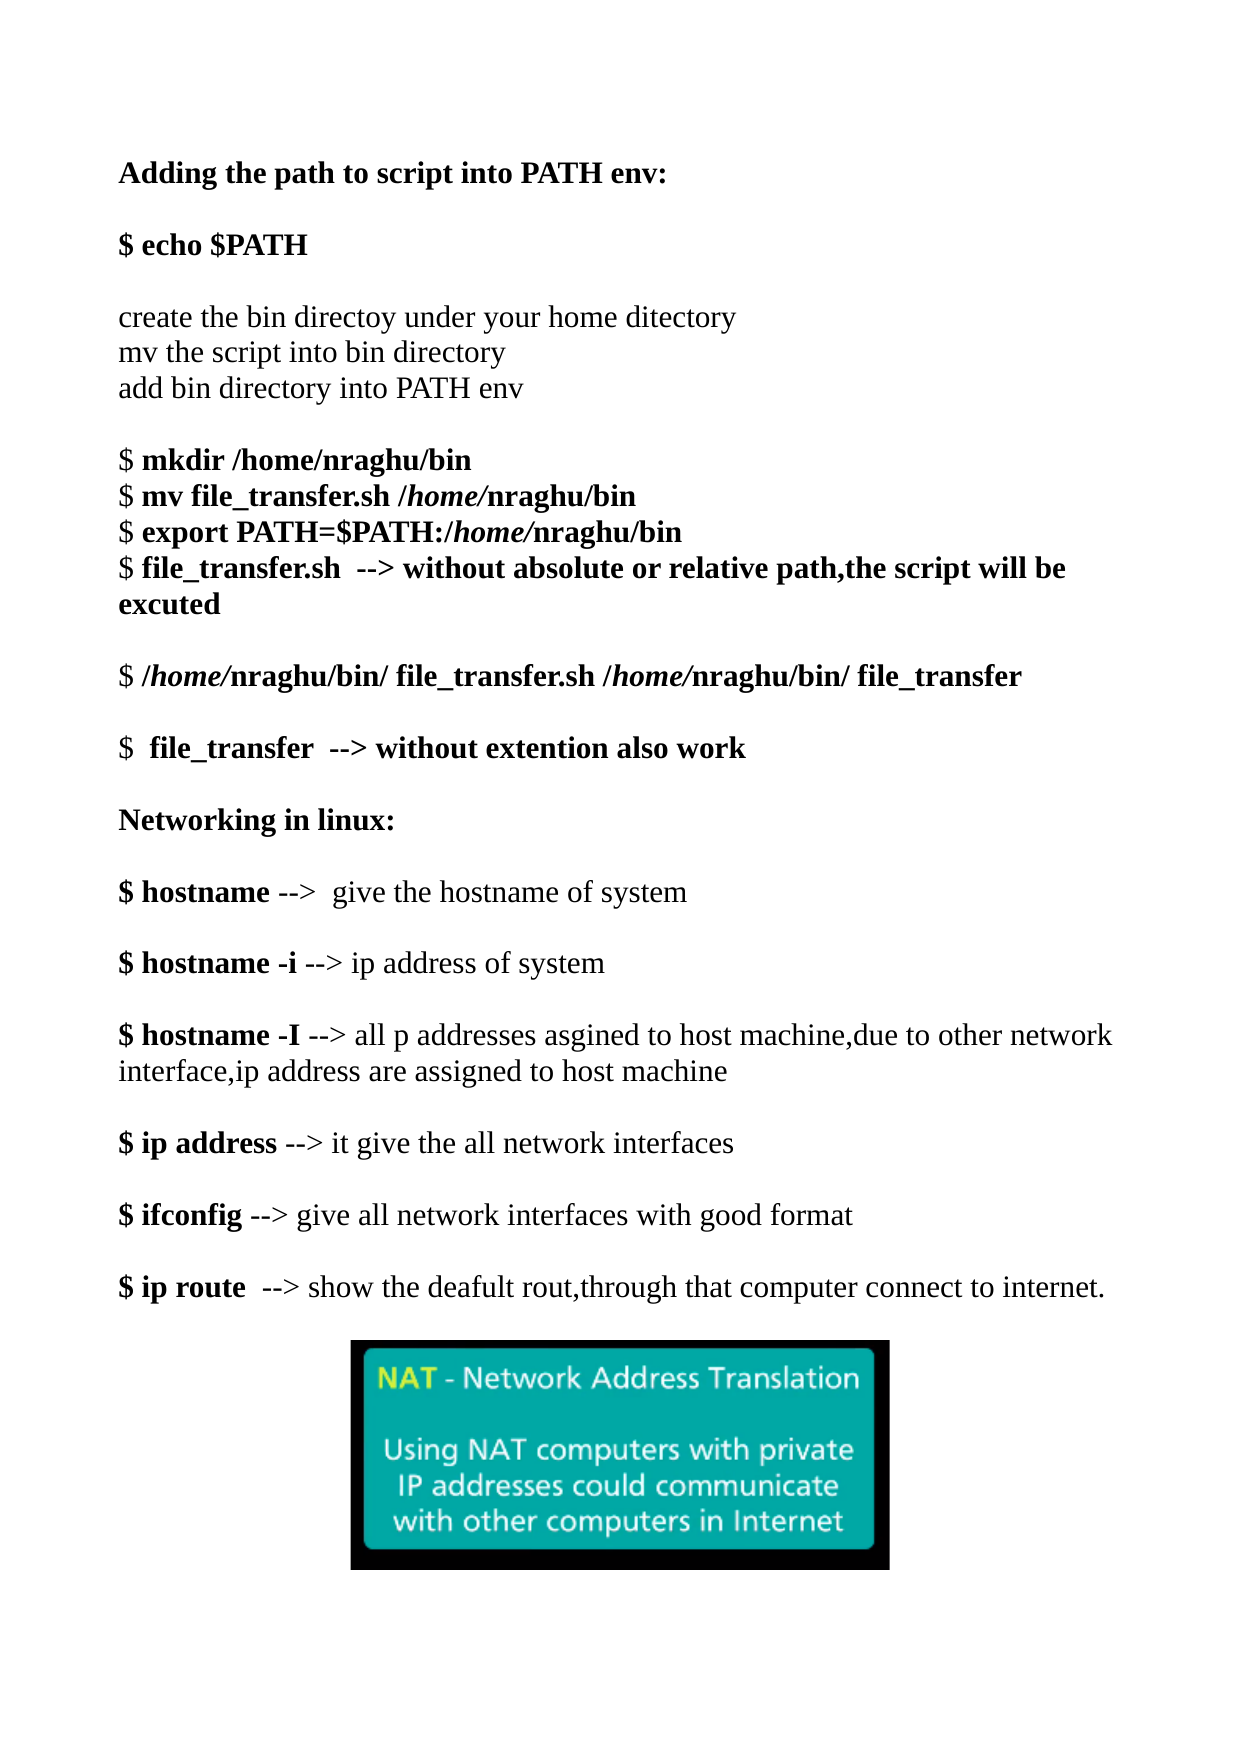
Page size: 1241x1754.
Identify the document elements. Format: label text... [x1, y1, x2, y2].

text add bin directory into PATH env [118, 370, 1122, 406]
picture [350, 1340, 890, 1570]
text $ file_transfer --> without extention also work [118, 729, 1122, 765]
text $ file_transfer.sh --> without absolute or relative path,the script will be excuted [118, 549, 1122, 621]
text create the bin directoy under your home ditectory [118, 298, 1122, 334]
text Networking in linux: [118, 801, 1122, 837]
text $ export PATH=$PATH:/home/nraghu/bin [118, 513, 1122, 549]
text $ ip route --> show the deafult rout,through that computer connect to internet. [118, 1268, 1122, 1304]
text $ ifconfig --> give all network interfaces with good format [118, 1196, 1122, 1232]
text $ hostname -i --> ip address of system [118, 945, 1122, 981]
text $ hostname --> give the hostname of system [118, 873, 1122, 909]
text mv the script into bin directory [118, 334, 1122, 370]
text Adding the path to script into PATH env: [118, 154, 1122, 190]
text $ ip address --> it give the all network interfaces [118, 1124, 1122, 1160]
text $ /home/nraghu/bin/ file_transfer.sh /home/nraghu/bin/ file_transfer [118, 657, 1122, 693]
text $ mv file_transfer.sh /home/nraghu/bin [118, 477, 1122, 513]
text $ hostname -I --> all p addresses asgined to host machine,due to other network interface,ip address are assigned to host machine [118, 1017, 1122, 1088]
text $ echo $PATH [118, 226, 1122, 262]
text $ mkdir /home/nraghu/bin [118, 442, 1122, 477]
